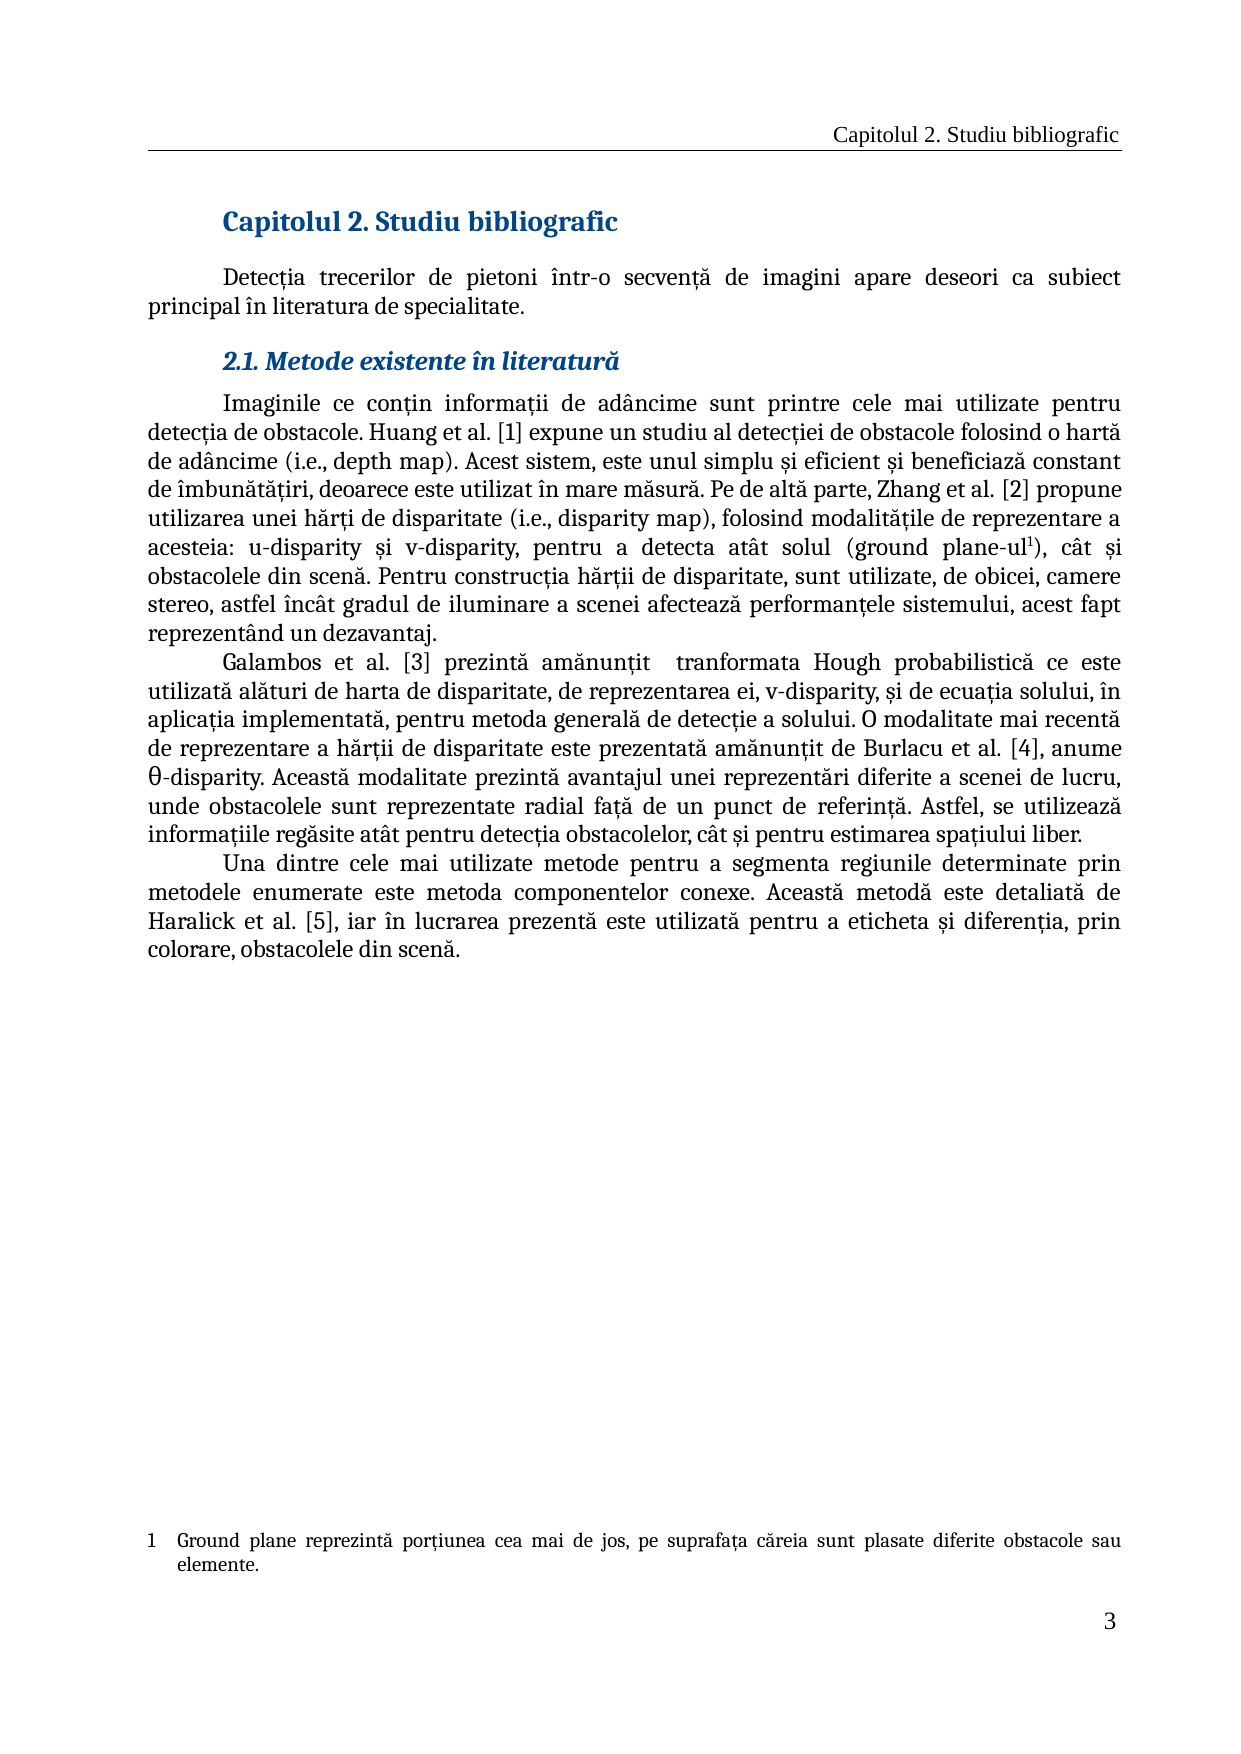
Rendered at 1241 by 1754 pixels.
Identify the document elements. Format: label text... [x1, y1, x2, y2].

subtitle Studiu bibliografic [148, 205, 1122, 238]
subtitle Metode existente în literatură [223, 346, 1122, 377]
text Imaginile ce conțin informații de adâncime sunt printre cele mai utilizate pentru detecția de obstacole. Huang et al. [1] expune un studiu al detecției de obstacole folosind o hartă de adâncime (i.e., depth map). Acest sistem, este unul simplu și eficient și beneficiază constant de îmbunătățiri, deoarece este utilizat în mare măsură. Pe de altă parte, Zhang et al. [2] propune utilizarea unei hărți de disparitate (i.e., disparity map), folosind modalitățile de reprezentare a acesteia: u-disparity și v-disparity, pentru a detecta atât solul (ground plane-ul), cât și obstacolele din scenă. Pentru construcția hărții de disparitate, sunt utilizate, de obicei, camere stereo, astfel încât gradul de iluminare a scenei afectează performanțele sistemului, acest fapt reprezentând un dezavantaj. [148, 389, 1122, 648]
text Detecția trecerilor de pietoni într-o secvență de imagini apare deseori ca subiect principal în literatura de specialitate. [148, 263, 1122, 321]
text Galambos et al. [3] prezintă amănunțit tranformata Hough probabilistică ce este utilizată alături de harta de disparitate, de reprezentarea ei, v-disparity, și de ecuația solului, în aplicația implementată, pentru metoda generală de detecție a solului. O modalitate mai recentă de reprezentare a hărții de disparitate este prezentată amănunțit de Burlacu et al. [4], anume θ‑disparity. Această modalitate prezintă avantajul unei reprezentări diferite a scenei de lucru, unde obstacolele sunt reprezentate radial față de un punct de referință. Astfel, se utilizează informațiile regăsite atât pentru detecția obstacolelor, cât și pentru estimarea spațiului liber. [148, 648, 1122, 849]
text Una dintre cele mai utilizate metode pentru a segmenta regiunile determinate prin metodele enumerate este metoda componentelor conexe. Această metodă este detaliată de Haralick et al. [5], iar în lucrarea prezentă este utilizată pentru a eticheta și diferenția, prin colorare, obstacolele din scenă. [148, 849, 1122, 964]
text Ground plane reprezintă porțiunea cea mai de jos, pe suprafața căreia sunt plasate diferite obstacole sau elemente. [148, 1529, 1122, 1577]
